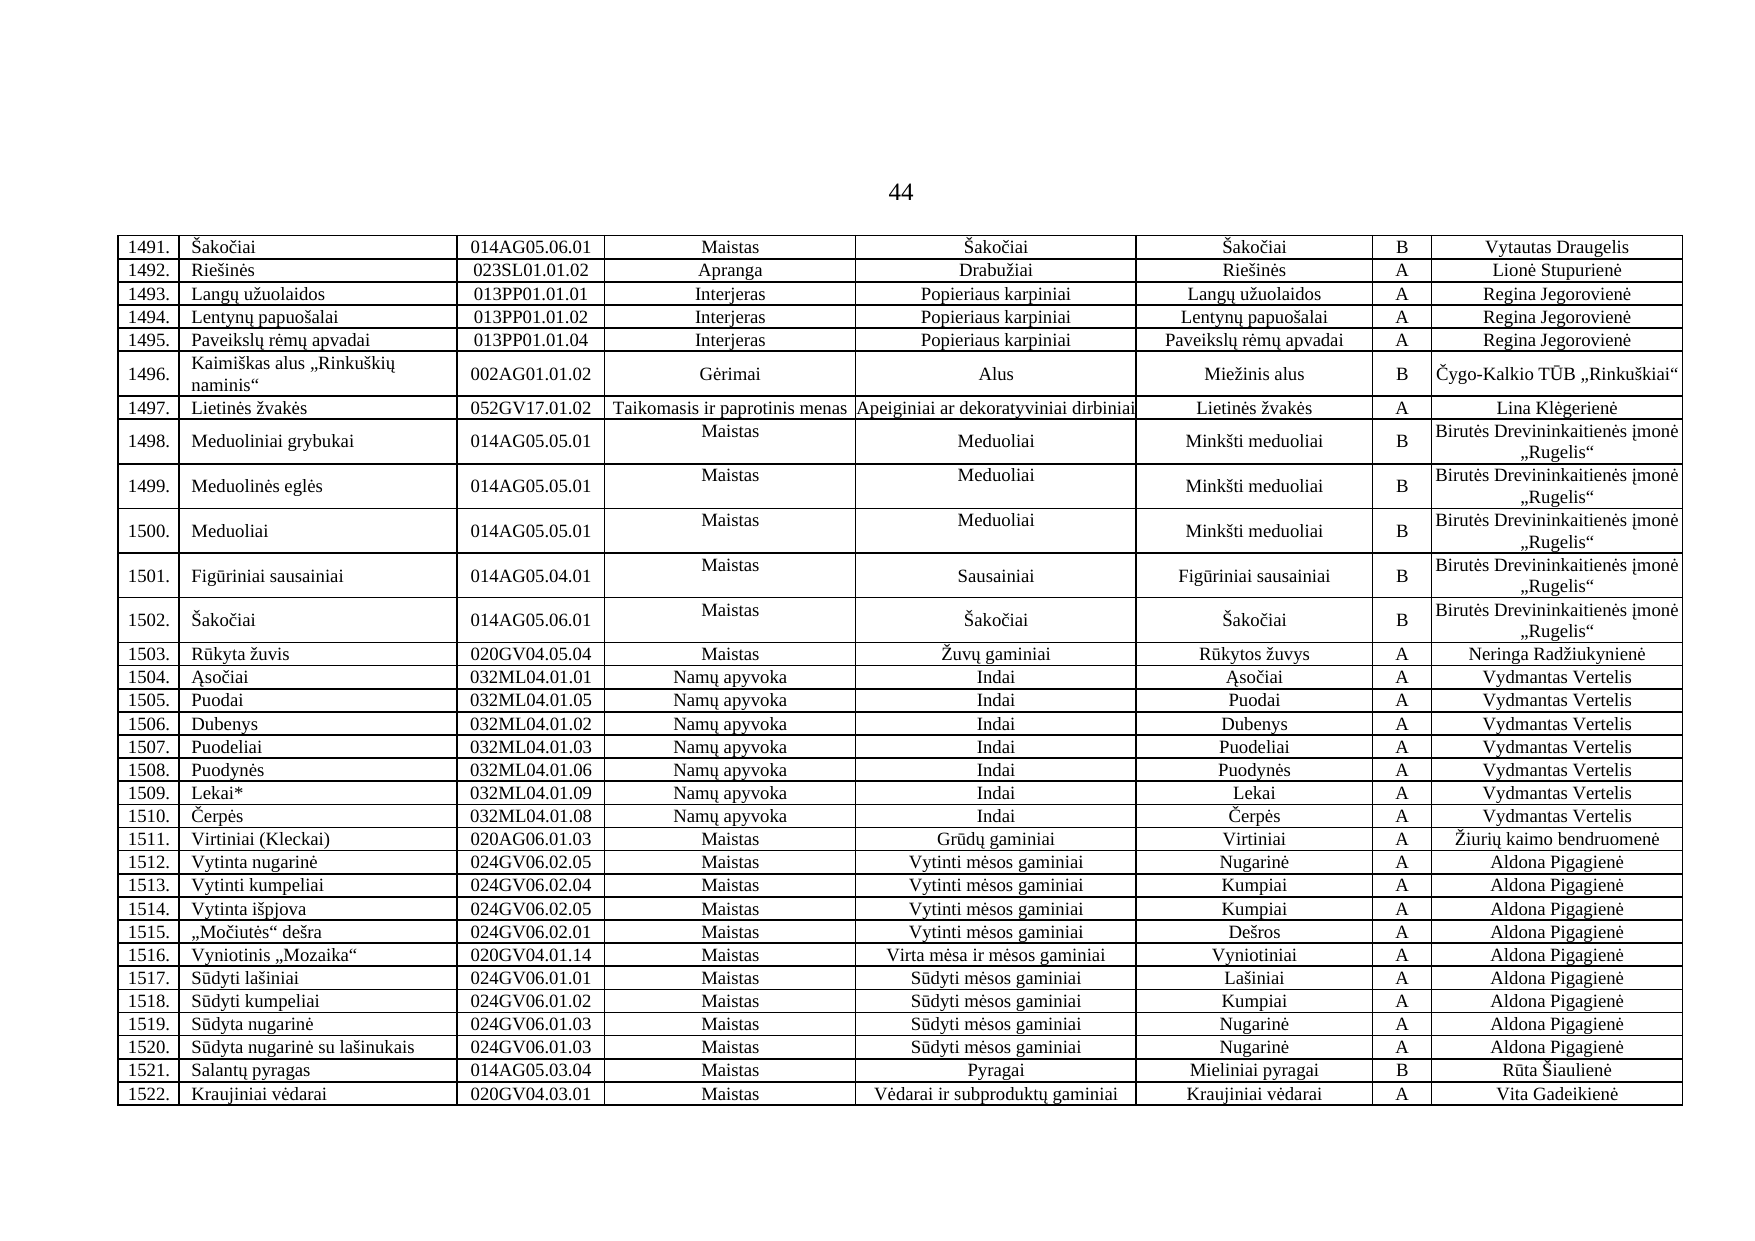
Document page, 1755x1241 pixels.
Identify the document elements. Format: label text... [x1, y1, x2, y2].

table_cell 032ML04.01.02 [458, 713, 604, 734]
table_cell Kumpiai [1137, 875, 1372, 896]
table_cell A [1373, 397, 1431, 418]
table_cell Virtiniai [1137, 828, 1372, 850]
table_cell Nugarinė [1137, 1013, 1372, 1035]
table_cell Lina Klėgerienė [1432, 397, 1682, 418]
table_cell 032ML04.01.03 [458, 736, 604, 757]
table_cell Žiurių kaimo bendruomenė [1432, 828, 1682, 850]
table_cell Sausainiai [856, 554, 1135, 597]
table_cell Lietinės žvakės [1137, 397, 1372, 418]
table_cell 1522. [119, 1083, 178, 1104]
table_cell 014AG05.03.04 [458, 1060, 604, 1081]
table_cell 020AG06.01.03 [458, 828, 604, 850]
table_cell Meduoliai [180, 509, 456, 552]
table_cell Vydmantas Vertelis [1432, 782, 1682, 803]
table_cell Virtiniai (Kleckai) [180, 828, 456, 850]
table_cell Dubenys [1137, 713, 1372, 734]
table_cell Riešinės [1137, 260, 1372, 281]
table_cell 1493. [119, 283, 178, 304]
table_cell 1518. [119, 990, 178, 1012]
table_cell Meduoliai [856, 509, 1135, 552]
table_cell Salantų pyragas [180, 1060, 456, 1081]
table_cell 1507. [119, 736, 178, 757]
table_cell Lašiniai [1137, 967, 1372, 988]
table_cell Figūriniai sausainiai [180, 554, 456, 597]
table_cell Sūdyti mėsos gaminiai [856, 967, 1135, 988]
table_cell Vyniotinis „Mozaika“ [180, 944, 456, 965]
table_cell B [1373, 420, 1431, 463]
table_cell Maistas [605, 1083, 855, 1104]
table_cell Popieriaus karpiniai [856, 283, 1135, 304]
table_cell Langų užuolaidos [1137, 283, 1372, 304]
table_cell A [1373, 759, 1431, 780]
table_cell Šakočiai [180, 598, 456, 642]
table_cell Pyragai [856, 1060, 1135, 1081]
table_cell 1492. [119, 260, 178, 281]
table_cell Šakočiai [1137, 236, 1372, 258]
table_cell Vytinti mėsos gaminiai [856, 851, 1135, 873]
table_cell Vytinti mėsos gaminiai [856, 875, 1135, 896]
table_cell 032ML04.01.05 [458, 690, 604, 711]
table_cell Birutės Drevininkaitienės įmonė „Rugelis“ [1432, 598, 1682, 642]
table_cell 013PP01.01.01 [458, 283, 604, 304]
table_cell Maistas [605, 465, 855, 507]
table_cell Maistas [605, 967, 855, 988]
table_cell Ąsočiai [1137, 666, 1372, 688]
table_cell Šakočiai [1137, 598, 1372, 642]
table_cell 024GV06.02.05 [458, 898, 604, 919]
table_cell Birutės Drevininkaitienės įmonė „Rugelis“ [1432, 420, 1682, 463]
table_cell A [1373, 666, 1431, 688]
table_cell Mieliniai pyragai [1137, 1060, 1372, 1081]
table_cell Lekai* [180, 782, 456, 803]
table_cell 1491. [119, 236, 178, 258]
table_cell Aldona Pigagienė [1432, 898, 1682, 919]
table_cell Popieriaus karpiniai [856, 306, 1135, 327]
table_cell Vėdarai ir subproduktų gaminiai [856, 1083, 1135, 1104]
table_cell Sūdyta nugarinė su lašinukais [180, 1036, 456, 1058]
table_cell 014AG05.05.01 [458, 465, 604, 507]
table_cell Aldona Pigagienė [1432, 875, 1682, 896]
table_cell B [1373, 236, 1431, 258]
table_cell A [1373, 805, 1431, 827]
table_cell A [1373, 967, 1431, 988]
table_cell 014AG05.05.01 [458, 509, 604, 552]
table_cell Rūkytos žuvys [1137, 643, 1372, 665]
table_cell A [1373, 898, 1431, 919]
table_cell Maistas [605, 1013, 855, 1035]
table_cell A [1373, 643, 1431, 665]
table_cell 1503. [119, 643, 178, 665]
table_cell Šakočiai [856, 598, 1135, 642]
table_cell Aldona Pigagienė [1432, 990, 1682, 1012]
table_cell 014AG05.06.01 [458, 598, 604, 642]
table_cell Lentynų papuošalai [1137, 306, 1372, 327]
table_cell 013PP01.01.04 [458, 329, 604, 350]
table_cell 032ML04.01.06 [458, 759, 604, 780]
table_cell 020GV04.01.14 [458, 944, 604, 965]
table_cell 013PP01.01.02 [458, 306, 604, 327]
table_cell 024GV06.02.01 [458, 921, 604, 942]
table_cell Namų apyvoka [605, 666, 855, 688]
table_cell 1499. [119, 465, 178, 507]
table_cell B [1373, 509, 1431, 552]
table_cell Dešros [1137, 921, 1372, 942]
table_cell Namų apyvoka [605, 759, 855, 780]
table_cell Namų apyvoka [605, 713, 855, 734]
table_cell Sūdyti mėsos gaminiai [856, 1013, 1135, 1035]
table_cell Namų apyvoka [605, 736, 855, 757]
table_cell 024GV06.01.01 [458, 967, 604, 988]
table_cell B [1373, 1060, 1431, 1081]
table_cell 032ML04.01.09 [458, 782, 604, 803]
table_cell 1512. [119, 851, 178, 873]
table_cell Maistas [605, 598, 855, 642]
table_cell Interjeras [605, 306, 855, 327]
table_cell Aldona Pigagienė [1432, 1036, 1682, 1058]
table_cell 1515. [119, 921, 178, 942]
table_cell A [1373, 329, 1431, 350]
table_cell Popieriaus karpiniai [856, 329, 1135, 350]
table_cell Meduoliniai grybukai [180, 420, 456, 463]
table_cell Indai [856, 713, 1135, 734]
table_cell 1508. [119, 759, 178, 780]
table_cell A [1373, 1083, 1431, 1104]
table_cell Neringa Radžiukynienė [1432, 643, 1682, 665]
table_cell Maistas [605, 944, 855, 965]
table_cell 014AG05.05.01 [458, 420, 604, 463]
table_cell Sūdyti lašiniai [180, 967, 456, 988]
table_cell A [1373, 851, 1431, 873]
table_cell 1514. [119, 898, 178, 919]
table_cell A [1373, 736, 1431, 757]
table_cell Birutės Drevininkaitienės įmonė „Rugelis“ [1432, 465, 1682, 507]
table_cell Nugarinė [1137, 851, 1372, 873]
table_cell Šakočiai [180, 236, 456, 258]
table_cell 032ML04.01.08 [458, 805, 604, 827]
table_cell Drabužiai [856, 260, 1135, 281]
table_cell Nugarinė [1137, 1036, 1372, 1058]
table_cell Apeiginiai ar dekoratyviniai dirbiniai [856, 397, 1135, 418]
table_cell Puodeliai [1137, 736, 1372, 757]
table_cell A [1373, 782, 1431, 803]
table_cell Lentynų papuošalai [180, 306, 456, 327]
table_cell A [1373, 1013, 1431, 1035]
table_cell Aldona Pigagienė [1432, 944, 1682, 965]
table_cell Indai [856, 782, 1135, 803]
table_cell Puodai [1137, 690, 1372, 711]
table_cell Indai [856, 736, 1135, 757]
table_cell A [1373, 283, 1431, 304]
table_cell 1511. [119, 828, 178, 850]
table_cell 1513. [119, 875, 178, 896]
table_cell Paveikslų rėmų apvadai [180, 329, 456, 350]
table_cell Namų apyvoka [605, 782, 855, 803]
table_cell Maistas [605, 828, 855, 850]
table_cell Puodynės [180, 759, 456, 780]
table_cell Regina Jegorovienė [1432, 283, 1682, 304]
table_cell „Močiutės“ dešra [180, 921, 456, 942]
table_cell Indai [856, 666, 1135, 688]
table_cell Meduoliai [856, 465, 1135, 507]
table_cell A [1373, 875, 1431, 896]
table_cell A [1373, 921, 1431, 942]
table_cell Indai [856, 805, 1135, 827]
table_cell Maistas [605, 921, 855, 942]
table_cell Maistas [605, 1060, 855, 1081]
table_cell Miežinis alus [1137, 352, 1372, 395]
table_cell Maistas [605, 236, 855, 258]
table_cell 1498. [119, 420, 178, 463]
table_cell 1494. [119, 306, 178, 327]
table_cell Namų apyvoka [605, 690, 855, 711]
table_cell Maistas [605, 420, 855, 463]
table_cell Minkšti meduoliai [1137, 420, 1372, 463]
table_cell Taikomasis ir paprotinis menas [605, 397, 855, 418]
table_cell Indai [856, 690, 1135, 711]
table_cell Maistas [605, 990, 855, 1012]
table_cell Kraujiniai vėdarai [1137, 1083, 1372, 1104]
table_cell 024GV06.01.02 [458, 990, 604, 1012]
table_cell Šakočiai [856, 236, 1135, 258]
table_cell Langų užuolaidos [180, 283, 456, 304]
table_cell 1516. [119, 944, 178, 965]
table_cell Maistas [605, 1036, 855, 1058]
table_cell 1520. [119, 1036, 178, 1058]
table_cell Vydmantas Vertelis [1432, 805, 1682, 827]
table_cell Ąsočiai [180, 666, 456, 688]
table_cell Minkšti meduoliai [1137, 509, 1372, 552]
table_cell Maistas [605, 509, 855, 552]
table_cell 002AG01.01.02 [458, 352, 604, 395]
table_cell 024GV06.01.03 [458, 1036, 604, 1058]
table_cell Birutės Drevininkaitienės įmonė „Rugelis“ [1432, 554, 1682, 597]
table_cell Vydmantas Vertelis [1432, 690, 1682, 711]
table_cell B [1373, 352, 1431, 395]
table_cell Maistas [605, 851, 855, 873]
table_cell A [1373, 306, 1431, 327]
table_cell Maistas [605, 898, 855, 919]
table_cell 052GV17.01.02 [458, 397, 604, 418]
table_cell Dubenys [180, 713, 456, 734]
table_cell Puodai [180, 690, 456, 711]
table_cell A [1373, 828, 1431, 850]
table_cell B [1373, 598, 1431, 642]
table_cell Apranga [605, 260, 855, 281]
table_cell Vytinti mėsos gaminiai [856, 898, 1135, 919]
table_cell 1495. [119, 329, 178, 350]
table_cell Čygo-Kalkio TŪB „Rinkuškiai“ [1432, 352, 1682, 395]
table_cell Riešinės [180, 260, 456, 281]
table_cell Birutės Drevininkaitienės įmonė „Rugelis“ [1432, 509, 1682, 552]
table_cell Lekai [1137, 782, 1372, 803]
table_cell Vydmantas Vertelis [1432, 666, 1682, 688]
table_cell Čerpės [180, 805, 456, 827]
table_cell Minkšti meduoliai [1137, 465, 1372, 507]
table_cell Vytinti mėsos gaminiai [856, 921, 1135, 942]
table_cell A [1373, 260, 1431, 281]
table_cell 1509. [119, 782, 178, 803]
table_cell Puodeliai [180, 736, 456, 757]
table_cell 1505. [119, 690, 178, 711]
table_cell Figūriniai sausainiai [1137, 554, 1372, 597]
table_cell Namų apyvoka [605, 805, 855, 827]
table_cell Vydmantas Vertelis [1432, 759, 1682, 780]
table_cell Meduoliai [856, 420, 1135, 463]
table_cell 020GV04.03.01 [458, 1083, 604, 1104]
table_cell 032ML04.01.01 [458, 666, 604, 688]
table_cell 014AG05.04.01 [458, 554, 604, 597]
table_cell 1510. [119, 805, 178, 827]
table_cell Maistas [605, 643, 855, 665]
table_cell Kumpiai [1137, 990, 1372, 1012]
table_cell Sūdyti mėsos gaminiai [856, 990, 1135, 1012]
table_cell Aldona Pigagienė [1432, 921, 1682, 942]
table_cell Alus [856, 352, 1135, 395]
table_cell Žuvų gaminiai [856, 643, 1135, 665]
table_cell 020GV04.05.04 [458, 643, 604, 665]
table_cell Sūdyti kumpeliai [180, 990, 456, 1012]
table_cell 1504. [119, 666, 178, 688]
table_cell Indai [856, 759, 1135, 780]
table_cell Kaimiškas alus „Rinkuškių naminis“ [180, 352, 456, 395]
table_cell Rūta Šiaulienė [1432, 1060, 1682, 1081]
table_cell Čerpės [1137, 805, 1372, 827]
table_cell Maistas [605, 554, 855, 597]
table_cell 024GV06.02.05 [458, 851, 604, 873]
table_cell Kraujiniai vėdarai [180, 1083, 456, 1104]
table_cell Gėrimai [605, 352, 855, 395]
table_cell Vydmantas Vertelis [1432, 736, 1682, 757]
table_cell 023SL01.01.02 [458, 260, 604, 281]
table_cell Rūkyta žuvis [180, 643, 456, 665]
table_cell Vytinta išpjova [180, 898, 456, 919]
table_cell Puodynės [1137, 759, 1372, 780]
table_cell Interjeras [605, 329, 855, 350]
table_cell 1519. [119, 1013, 178, 1035]
table_cell 024GV06.02.04 [458, 875, 604, 896]
table_cell Vytinta nugarinė [180, 851, 456, 873]
table_cell 1506. [119, 713, 178, 734]
table_cell A [1373, 990, 1431, 1012]
table_cell A [1373, 713, 1431, 734]
table_cell Vydmantas Vertelis [1432, 713, 1682, 734]
table_cell 1496. [119, 352, 178, 395]
table_cell 024GV06.01.03 [458, 1013, 604, 1035]
table_cell Virta mėsa ir mėsos gaminiai [856, 944, 1135, 965]
table_cell A [1373, 944, 1431, 965]
table_cell A [1373, 1036, 1431, 1058]
table_cell 1517. [119, 967, 178, 988]
table_cell Maistas [605, 875, 855, 896]
table_cell Regina Jegorovienė [1432, 306, 1682, 327]
table_cell Sūdyta nugarinė [180, 1013, 456, 1035]
table_cell Vytautas Draugelis [1432, 236, 1682, 258]
table_cell Vyniotiniai [1137, 944, 1372, 965]
table_cell 1500. [119, 509, 178, 552]
table_cell Aldona Pigagienė [1432, 967, 1682, 988]
table_cell Regina Jegorovienė [1432, 329, 1682, 350]
table_cell 1502. [119, 598, 178, 642]
table_cell 014AG05.06.01 [458, 236, 604, 258]
table_cell 1497. [119, 397, 178, 418]
table_cell A [1373, 690, 1431, 711]
table_cell Interjeras [605, 283, 855, 304]
table_cell Aldona Pigagienė [1432, 1013, 1682, 1035]
table_cell Lietinės žvakės [180, 397, 456, 418]
table_cell Kumpiai [1137, 898, 1372, 919]
table_cell B [1373, 554, 1431, 597]
table_cell B [1373, 465, 1431, 507]
table_cell Vita Gadeikienė [1432, 1083, 1682, 1104]
table_cell Vytinti kumpeliai [180, 875, 456, 896]
table_cell 1521. [119, 1060, 178, 1081]
table_cell Aldona Pigagienė [1432, 851, 1682, 873]
table_cell 1501. [119, 554, 178, 597]
table_cell Meduolinės eglės [180, 465, 456, 507]
table_cell Paveikslų rėmų apvadai [1137, 329, 1372, 350]
table_cell Grūdų gaminiai [856, 828, 1135, 850]
table_cell Sūdyti mėsos gaminiai [856, 1036, 1135, 1058]
table_cell Lionė Stupurienė [1432, 260, 1682, 281]
